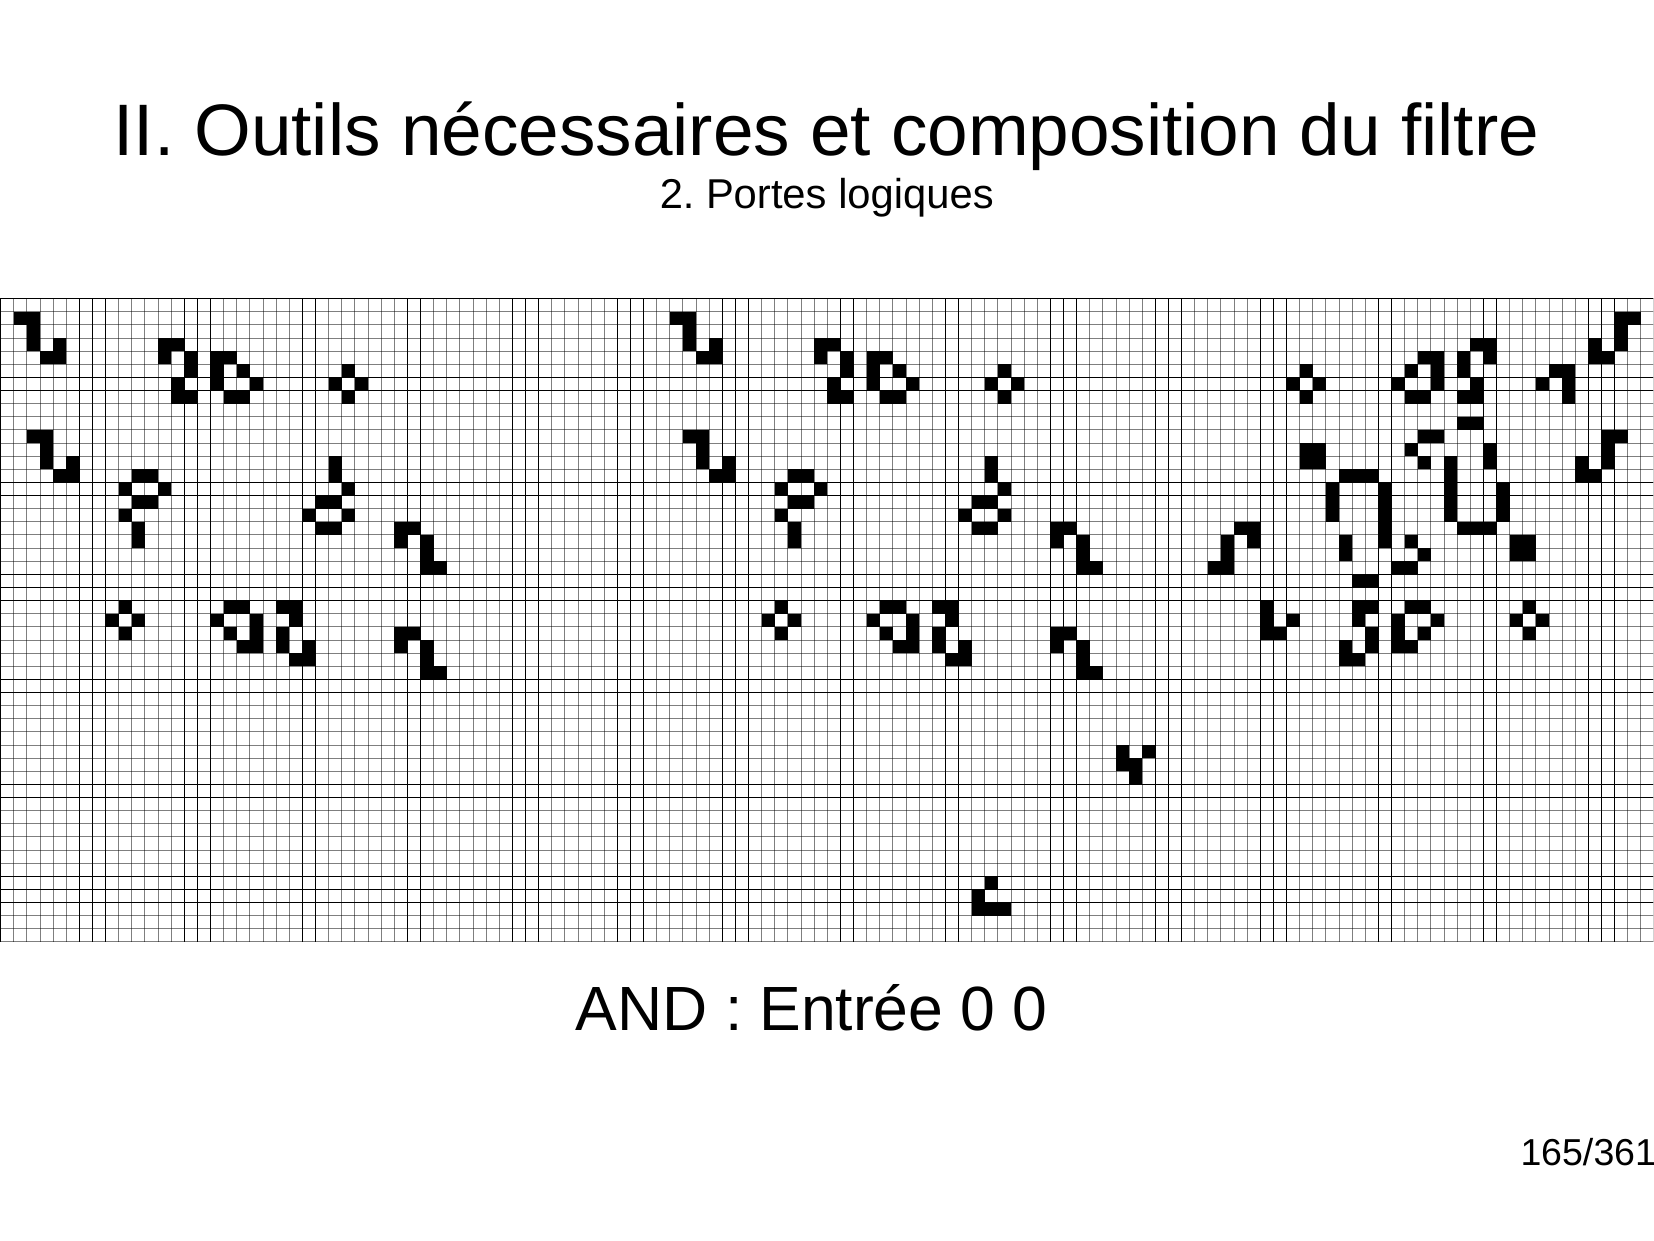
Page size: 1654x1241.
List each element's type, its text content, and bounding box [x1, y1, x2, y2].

title II. Outils nécessaires et composition du filtre 2. Portes logiques [82, 49, 1571, 257]
text_box AND : Entrée 0 0 [561, 966, 1063, 1052]
picture [0, 298, 1654, 942]
text_box <number>/361 [1505, 1124, 1654, 1182]
